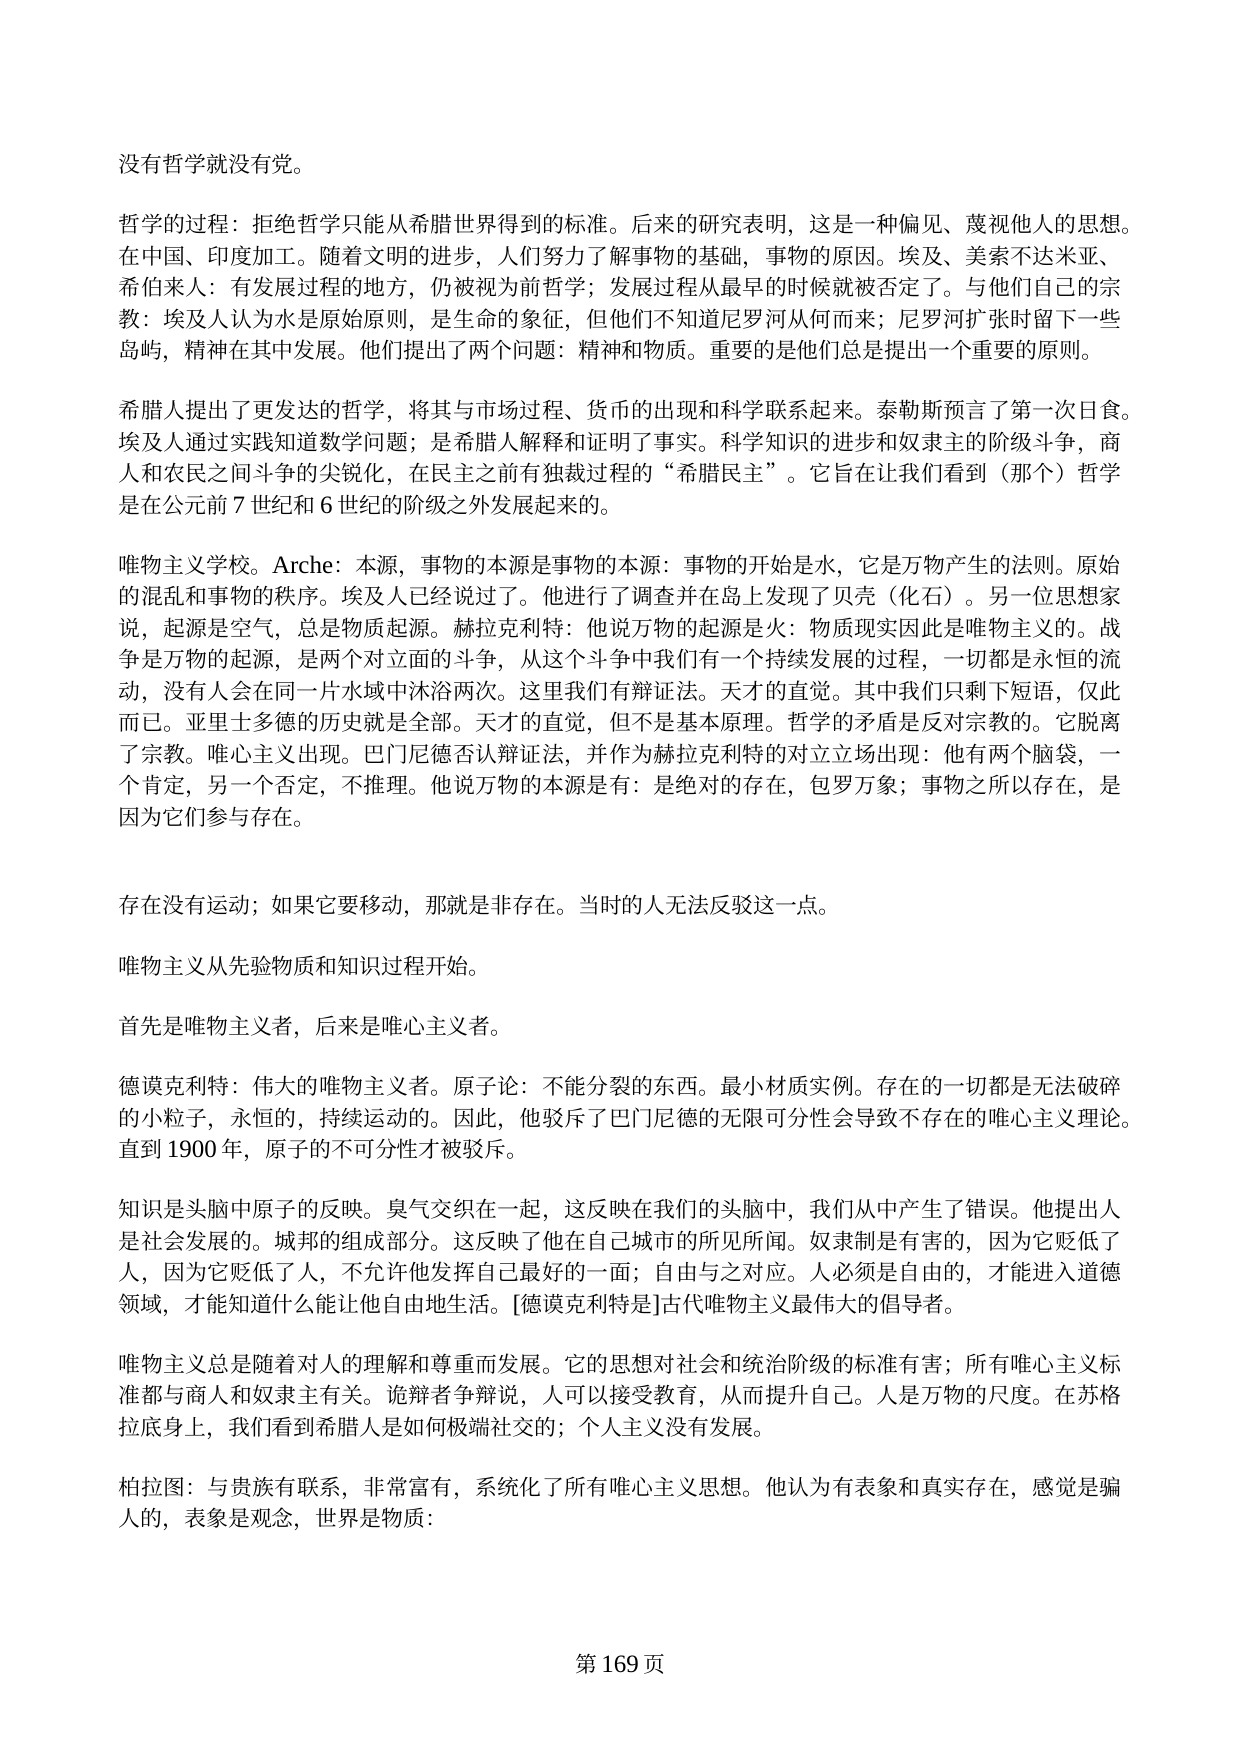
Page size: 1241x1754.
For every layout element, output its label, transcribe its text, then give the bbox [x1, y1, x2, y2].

text 唯物主义学校。Arche：本源，事物的本源是事物的本源：事物的开始是水，它是万物产生的法则。原始的混乱和事物的秩序。埃及人已经说过了。他进行了调查并在岛上发现了贝壳（化石）。另一位思想家说，起源是空气，总是物质起源。赫拉克利特：他说万物的起源是火：物质现实因此是唯物主义的。战争是万物的起源，是两个对立面的斗争，从这个斗争中我们有一个持续发展的过程，一切都是永恒的流动，没有人会在同一片水域中沐浴两次。这里我们有辩证法。天才的直觉。其中我们只剩下短语，仅此而已。亚里士多德的历史就是全部。天才的直觉，但不是基本原理。哲学的矛盾是反对宗教的。它脱离了宗教。唯心主义出现。巴门尼德否认辩证法，并作为赫拉克利特的对立立场出现：他有两个脑袋，一个肯定，另一个否定，不推理。他说万物的本源是有：是绝对的存在，包罗万象；事物之所以存在，是因为它们参与存在。 [118, 548, 1122, 831]
text 没有哲学就没有党。 [118, 147, 1122, 179]
text 德谟克利特：伟大的唯物主义者。原子论：不能分裂的东西。最小材质实例。存在的一切都是无法破碎的小粒子，永恒的，持续运动的。因此，他驳斥了巴门尼德的无限可分性会导致不存在的唯心主义理论。直到1900年，原子的不可分性才被驳斥。 [118, 1069, 1122, 1164]
text 唯物主义从先验物质和知识过程开始。 [118, 949, 1122, 980]
text 希腊人提出了更发达的哲学，将其与市场过程、货币的出现和科学联系起来。泰勒斯预言了第一次日食。埃及人通过实践知道数学问题；是希腊人解释和证明了事实。科学知识的进步和奴隶主的阶级斗争，商人和农民之间斗争的尖锐化，在民主之前有独裁过程的“希腊民主”。它旨在让我们看到（那个）哲学是在公元前7世纪和6世纪的阶级之外发展起来的。 [118, 393, 1122, 519]
text 哲学的过程：拒绝哲学只能从希腊世界得到的标准。后来的研究表明，这是一种偏见、蔑视他人的思想。在中国、印度加工。随着文明的进步，人们努力了解事物的基础，事物的原因。埃及、美索不达米亚、希伯来人：有发展过程的地方，仍被视为前哲学；发展过程从最早的时候就被否定了。与他们自己的宗教：埃及人认为水是原始原则，是生命的象征，但他们不知道尼罗河从何而来；尼罗河扩张时留下一些岛屿，精神在其中发展。他们提出了两个问题：精神和物质。重要的是他们总是提出一个重要的原则。 [118, 207, 1122, 365]
text 首先是唯物主义者，后来是唯心主义者。 [118, 1009, 1122, 1041]
text 存在没有运动；如果它要移动，那就是非存在。当时的人无法反驳这一点。 [118, 889, 1122, 920]
text 知识是头脑中原子的反映。臭气交织在一起，这反映在我们的头脑中，我们从中产生了错误。他提出人是社会发展的。城邦的组成部分。这反映了他在自己城市的所见所闻。奴隶制是有害的，因为它贬低了人，因为它贬低了人，不允许他发挥自己最好的一面；自由与之对应。人必须是自由的，才能进入道德领域，才能知道什么能让他自由地生活。[德谟克利特是]古代唯物主义最伟大的倡导者。 [118, 1192, 1122, 1318]
text 唯物主义总是随着对人的理解和尊重而发展。它的思想对社会和统治阶级的标准有害；所有唯心主义标准都与商人和奴隶主有关。诡辩者争辩说，人可以接受教育，从而提升自己。人是万物的尺度。在苏格拉底身上，我们看到希腊人是如何极端社交的；个人主义没有发展。 [118, 1347, 1122, 1441]
text 柏拉图：与贵族有联系，非常富有，系统化了所有唯心主义思想。他认为有表象和真实存在，感觉是骗人的，表象是观念，世界是物质： [118, 1470, 1122, 1533]
